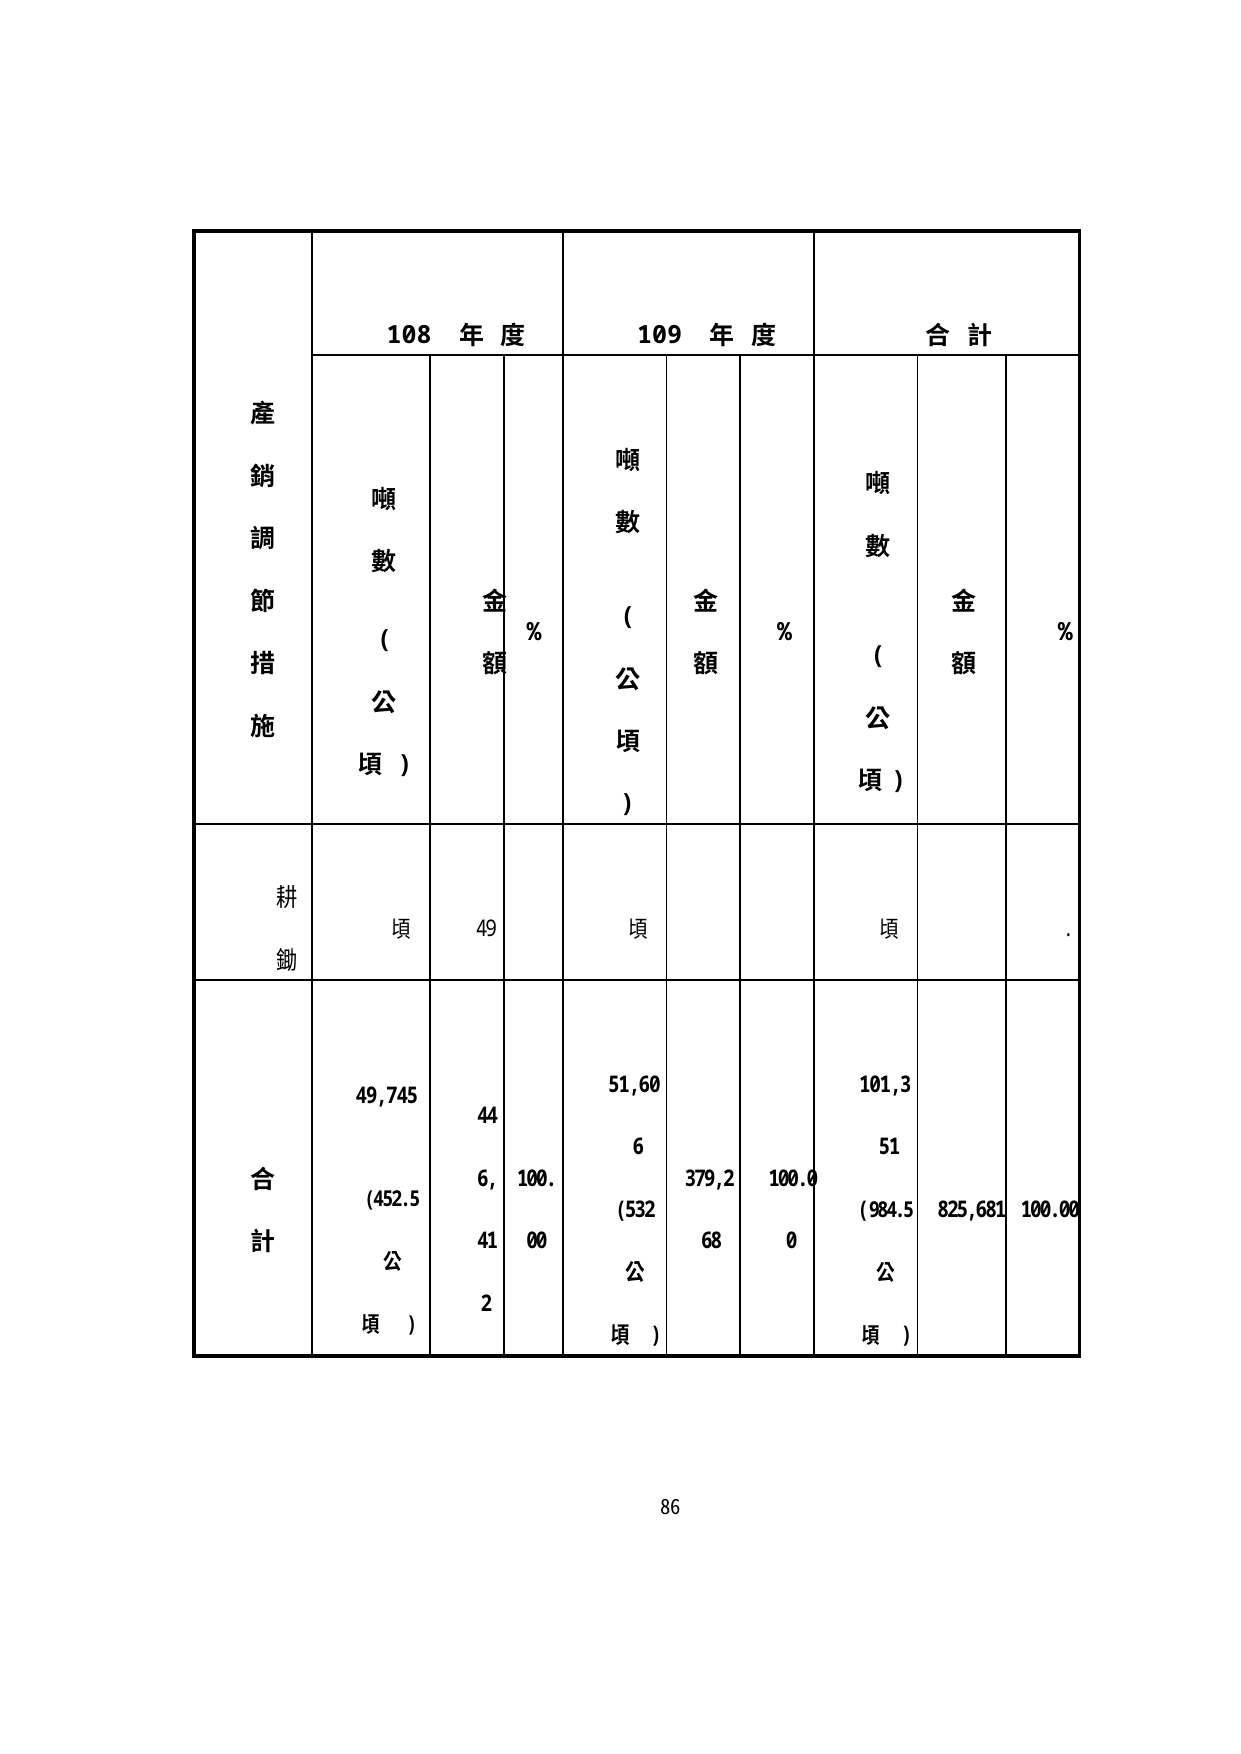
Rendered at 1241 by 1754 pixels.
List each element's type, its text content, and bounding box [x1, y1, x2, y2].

table_header 109年度 [564, 233, 813, 354]
table_cell % [1007, 356, 1078, 823]
table_cell % [505, 356, 562, 823]
table_cell 100.00 [1007, 981, 1078, 1354]
table_cell 51,606 (532公頃) [564, 981, 666, 1354]
table_cell [918, 825, 1005, 979]
table_cell 耕鋤 [196, 825, 311, 979]
table_cell 噸數 (公頃) [815, 356, 917, 823]
table_cell 379,268 [667, 981, 739, 1354]
table_cell 446,412 [431, 981, 503, 1354]
table_cell 合計 [196, 981, 311, 1354]
table_cell 金額 [667, 356, 739, 823]
table_header 108年度 [313, 233, 562, 354]
table_cell 49,745 (452.5公頃) [313, 981, 429, 1354]
table_cell 金額 [431, 356, 503, 823]
table_cell 49 [431, 825, 503, 979]
table_cell % [741, 356, 813, 823]
table_cell 噸數 (公頃) [313, 356, 429, 823]
table_cell 101,351 (984.5公頃) [815, 981, 917, 1354]
table_cell 頃 [564, 825, 666, 979]
table_cell [741, 825, 813, 979]
table_cell 頃 [815, 825, 917, 979]
table_header 合計 [815, 233, 1078, 354]
table_cell 頃 [313, 825, 429, 979]
table_cell [505, 825, 562, 979]
table_cell 825,681 [918, 981, 1005, 1354]
table_cell 12.13 [1007, 825, 1078, 979]
table_cell 100.00 [505, 981, 562, 1354]
table_cell 100.00 [741, 981, 813, 1354]
table_cell [667, 825, 739, 979]
table_cell 金額 [918, 356, 1005, 823]
table_cell 噸數 (公頃) [564, 356, 666, 823]
table_header 產銷調節措施 [196, 233, 311, 823]
